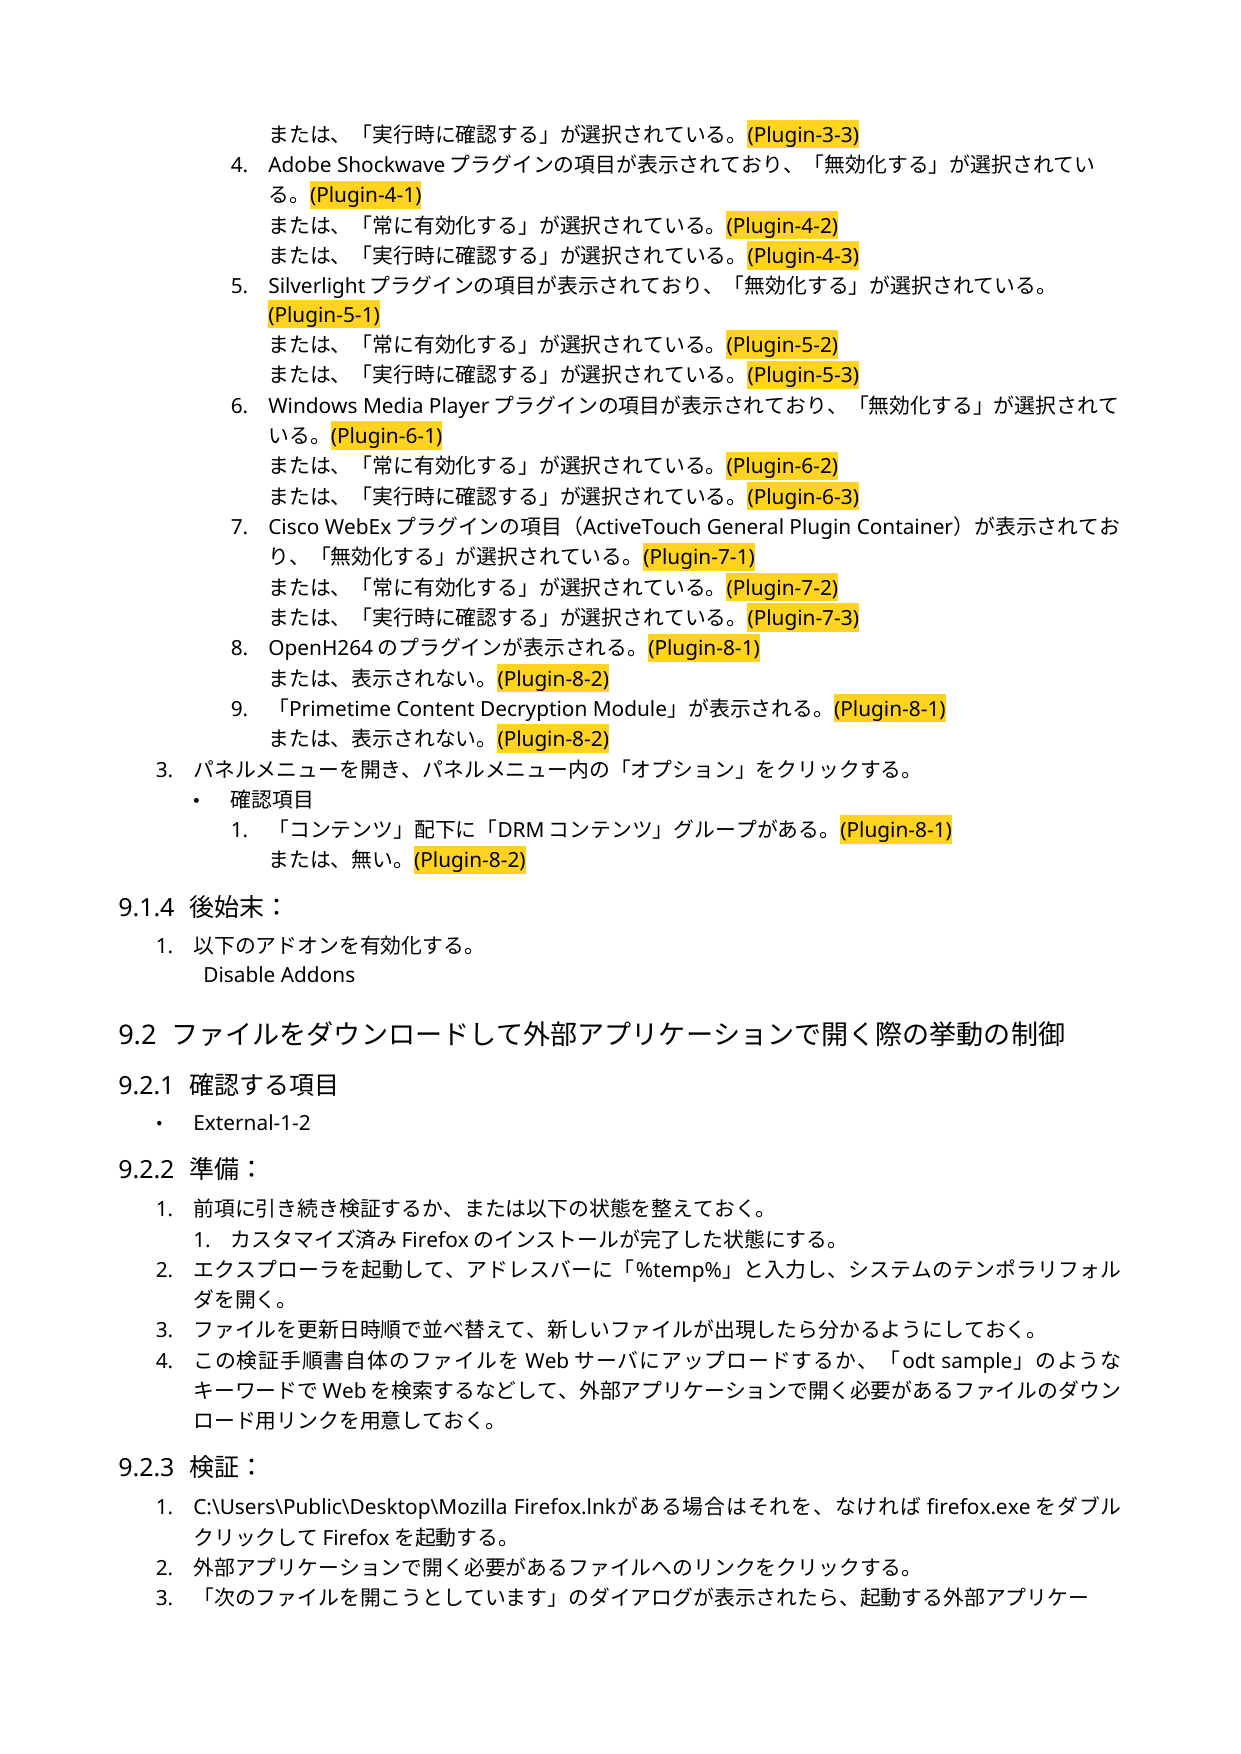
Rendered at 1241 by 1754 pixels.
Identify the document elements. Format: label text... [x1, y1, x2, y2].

list この検証手順書自体のファイルをWebサーバにアップロードするか、「odt sample」のようなキーワードでWebを検索するなどして、外部アプリケーションで開く必要があるファイルのダウンロード用リンクを用意しておく。 [156, 1344, 1122, 1435]
list Windows Media Playerプラグインの項目が表示されており、「無効化する」が選択されている。(Plugin-6-1) または、「常に有効化する」が選択されている。(Plugin-6-2) または、「実行時に確認する」が選択されている。(Plugin-6-3) [231, 389, 1122, 510]
list Adobe Shockwaveプラグインの項目が表示されており、「無効化する」が選択されている。(Plugin-4-1) または、「常に有効化する」が選択されている。(Plugin-4-2) または、「実行時に確認する」が選択されている。(Plugin-4-3) [231, 148, 1122, 270]
subtitle 後始末： [118, 887, 1122, 923]
list 前項に引き続き検証するか、または以下の状態を整えておく。 [156, 1192, 1122, 1223]
list C:\Users\Public\Desktop\Mozilla Firefox.lnkがある場合はそれを、なければfirefox.exeをダブルクリックしてFirefoxを起動する。 [156, 1491, 1122, 1551]
list ファイルを更新日時順で並べ替えて、新しいファイルが出現したら分かるようにしておく。 [156, 1314, 1122, 1344]
list 以下のアドオンを有効化する。 [156, 930, 1122, 960]
list Silverlightプラグインの項目が表示されており、「無効化する」が選択されている。(Plugin-5-1) または、「常に有効化する」が選択されている。(Plugin-5-2) または、「実行時に確認する」が選択されている。(Plugin-5-3) [231, 270, 1122, 389]
list 「コンテンツ」配下に「DRMコンテンツ」グループがある。(Plugin-8-1) または、無い。(Plugin-8-2) [231, 813, 1122, 874]
subtitle 準備： [118, 1150, 1122, 1186]
list パネルメニューを開き、パネルメニュー内の「オプション」をクリックする。 [156, 753, 1122, 783]
subtitle ファイルをダウンロードして外部アプリケーションで開く際の挙動の制御 [118, 1013, 1122, 1053]
list カスタマイズ済みFirefoxのインストールが完了した状態にする。 [193, 1223, 1122, 1253]
list External-1-2 [156, 1108, 1122, 1137]
subtitle 検証： [118, 1448, 1122, 1484]
subtitle 確認する項目 [118, 1066, 1122, 1102]
text Disable Addons [118, 960, 1122, 988]
list Cisco WebExプラグインの項目（ActiveTouch General Plugin Container）が表示されており、「無効化する」が選択されている。(Plugin-7-1) または、「常に有効化する」が選択されている。(Plugin-7-2) または、「実行時に確認する」が選択されている。(Plugin-7-3) [231, 510, 1122, 632]
list 「Primetime Content Decryption Module」が表示される。(Plugin-8-1) または、表示されない。(Plugin-8-2) [231, 692, 1122, 753]
list または、「実行時に確認する」が選択されている。(Plugin-3-3) [231, 118, 1122, 148]
list OpenH264のプラグインが表示される。(Plugin-8-1) または、表示されない。(Plugin-8-2) [231, 632, 1122, 692]
list 確認項目 [193, 783, 1122, 813]
list エクスプローラを起動して、アドレスバーに「%temp%」と入力し、システムのテンポラリフォルダを開く。 [156, 1253, 1122, 1314]
list 外部アプリケーションで開く必要があるファイルへのリンクをクリックする。 [156, 1551, 1122, 1581]
list 「次のファイルを開こうとしています」のダイアログが表示されたら、起動する外部アプリケー [156, 1581, 1122, 1612]
